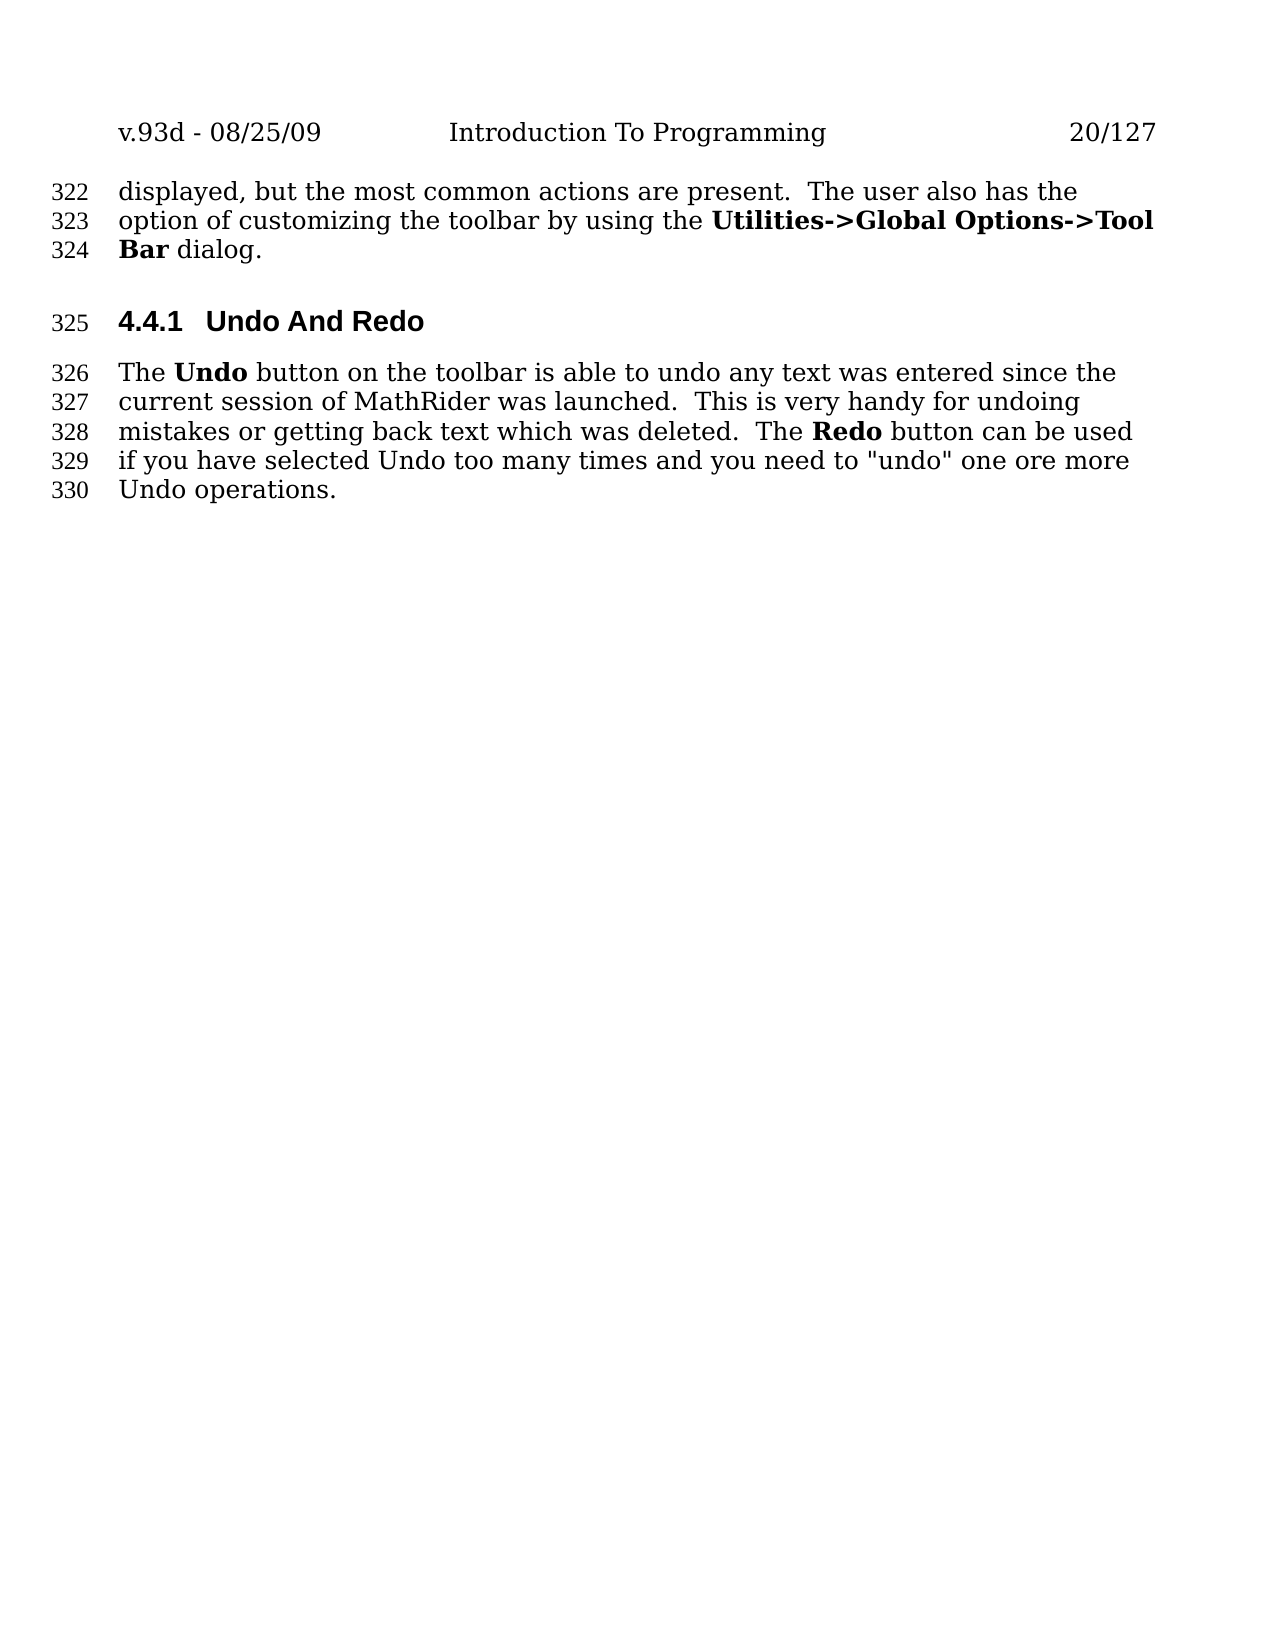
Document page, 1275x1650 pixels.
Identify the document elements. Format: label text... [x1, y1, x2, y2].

text The Undo button on the toolbar is able to undo any text was entered since the current session of MathRider was launched. This is very handy for undoing mistakes or getting back text which was deleted. The Redo button can be used if you have selected Undo too many times and you need to "undo" one ore more Undo operations. [118, 358, 1157, 504]
subtitle Undo And Redo [118, 304, 1157, 337]
text displayed, but the most common actions are present. The user also has the option of customizing the toolbar by using the Utilities->Global Options->Tool Bar dialog. [118, 177, 1157, 265]
